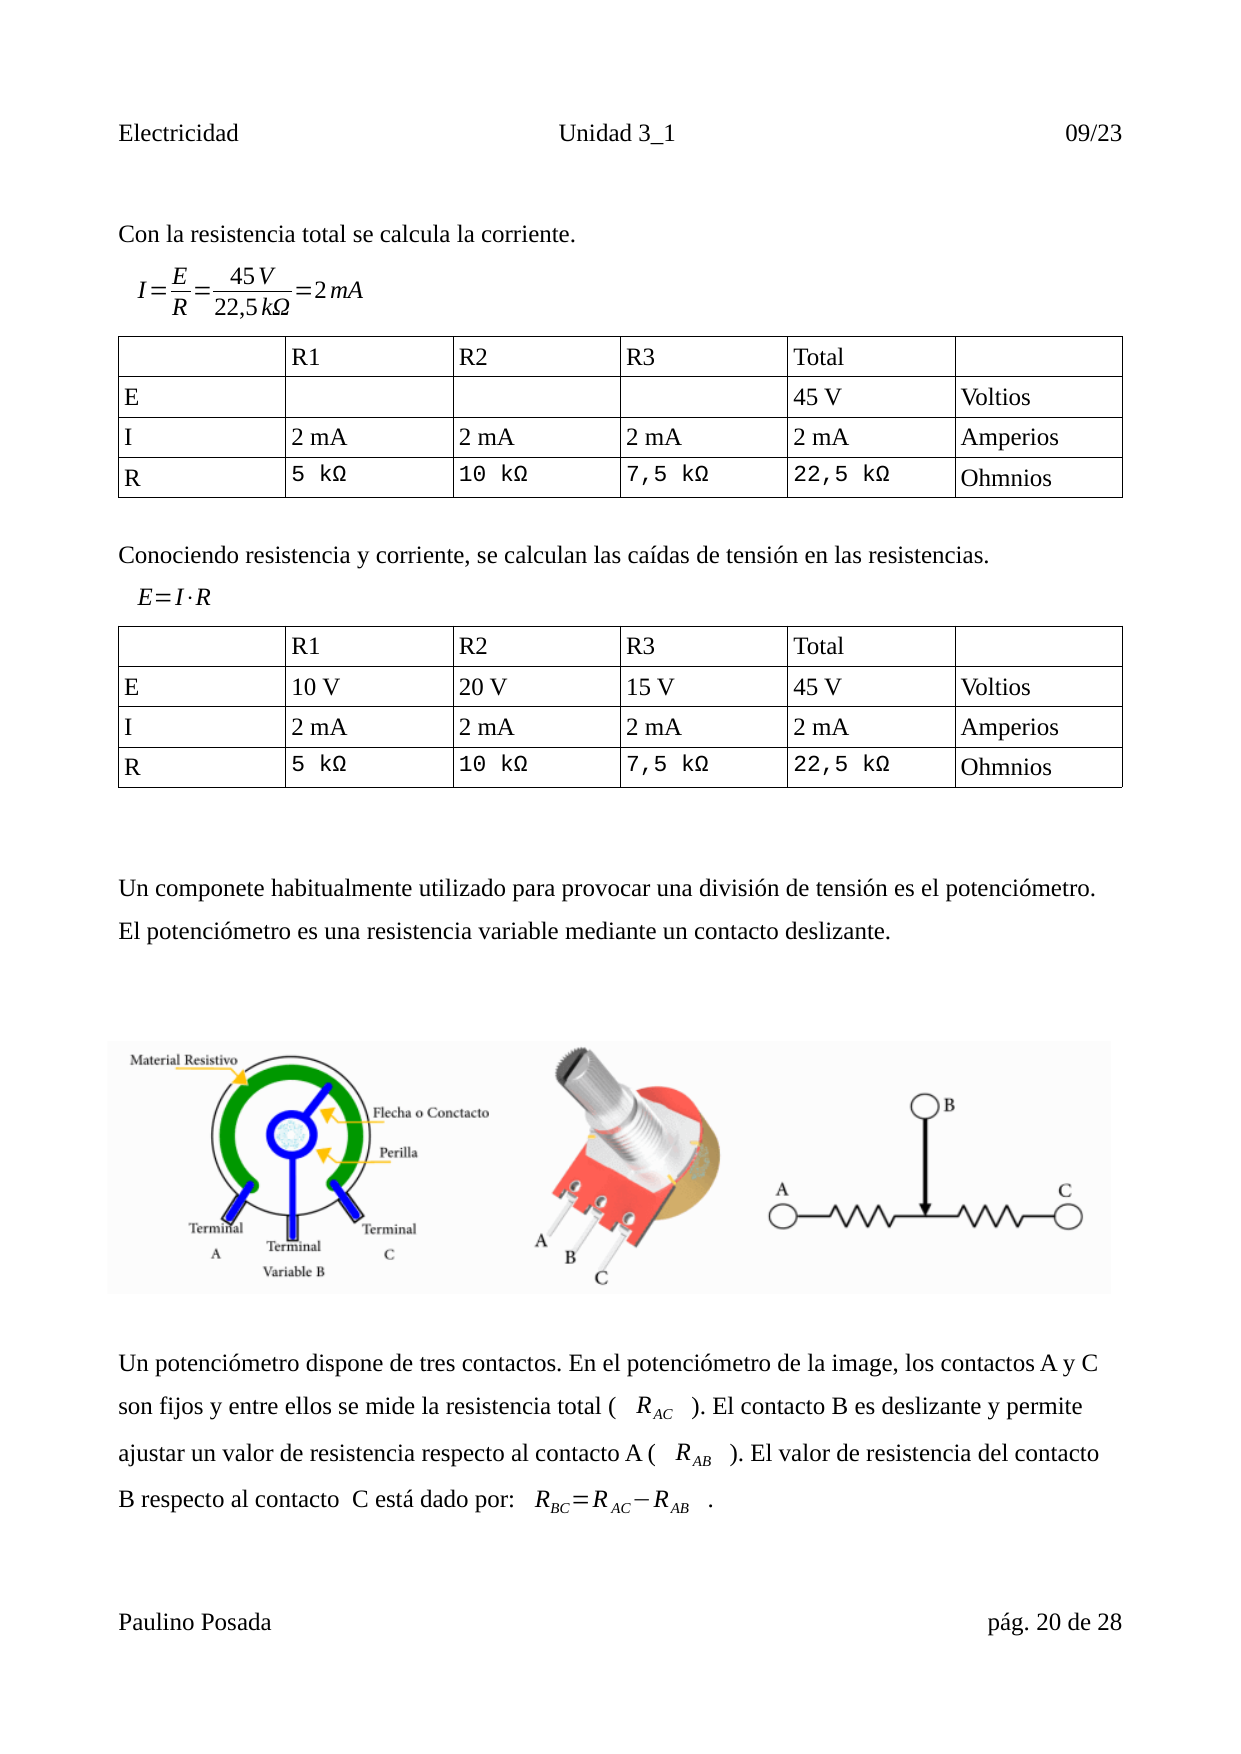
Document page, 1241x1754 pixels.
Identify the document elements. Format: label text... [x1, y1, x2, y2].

table_header Total [788, 337, 955, 376]
table_cell E [119, 377, 285, 417]
table_cell [621, 377, 787, 417]
table_cell 2 mA [286, 418, 453, 457]
table_cell 7,5 kΩ [621, 458, 787, 497]
table_cell 5 kΩ [286, 458, 453, 497]
table_cell 45 V [788, 377, 955, 417]
table_cell E [119, 667, 285, 706]
table_cell Ohmnios [956, 458, 1122, 497]
table_cell Voltios [956, 667, 1122, 706]
text Un potenciómetro dispone de tres contactos. En el potenciómetro de la image, los contactos A y C son fijos y entre ellos se mide la resistencia total (). El contacto B es deslizante y permite ajustar un valor de resistencia respecto al contacto A (). El valor de resistencia del contacto B respecto al contacto C está dado por:. [118, 1348, 1122, 1517]
table_cell R [119, 748, 285, 787]
table_cell 2 mA [454, 418, 620, 457]
table_cell 2 mA [286, 707, 453, 747]
table_cell 22,5 kΩ [788, 748, 955, 787]
table_cell 2 mA [621, 707, 787, 747]
table_cell 7,5 kΩ [621, 748, 787, 787]
table_cell 20 V [454, 667, 620, 706]
table_header R3 [621, 627, 787, 666]
text Un componete habitualmente utilizado para provocar una división de tensión es el potenciómetro. El potenciómetro es una resistencia variable mediante un contacto deslizante. [118, 873, 1122, 945]
table_cell [454, 377, 620, 417]
table_cell 10 kΩ [454, 458, 620, 497]
table_header R3 [621, 337, 787, 376]
table_cell I [119, 707, 285, 747]
table_header [956, 337, 1122, 376]
table_header [119, 337, 285, 376]
table_cell Voltios [956, 377, 1122, 417]
table_cell 22,5 kΩ [788, 458, 955, 497]
table_cell R [119, 458, 285, 497]
table_cell 2 mA [454, 707, 620, 747]
picture [107, 1041, 1112, 1294]
table_cell 2 mA [788, 707, 955, 747]
table_header R2 [454, 627, 620, 666]
table_header R1 [286, 337, 453, 376]
text Conociendo resistencia y corriente, se calculan las caídas de tensión en las resistencias. [118, 540, 1122, 569]
table_cell I [119, 418, 285, 457]
table_cell [286, 377, 453, 417]
table_cell 5 kΩ [286, 748, 453, 787]
table_header R1 [286, 627, 453, 666]
table_cell Amperios [956, 707, 1122, 747]
table_header Total [788, 627, 955, 666]
table_cell Ohmnios [956, 748, 1122, 787]
table_cell Amperios [956, 418, 1122, 457]
table_header [956, 627, 1122, 666]
table_cell 10 kΩ [454, 748, 620, 787]
table_cell 2 mA [788, 418, 955, 457]
table_cell 45 V [788, 667, 955, 706]
text Con la resistencia total se calcula la corriente. [118, 219, 1122, 248]
table_cell 2 mA [621, 418, 787, 457]
table_header [119, 627, 285, 666]
table_cell 10 V [286, 667, 453, 706]
table_header R2 [454, 337, 620, 376]
table_cell 15 V [621, 667, 787, 706]
